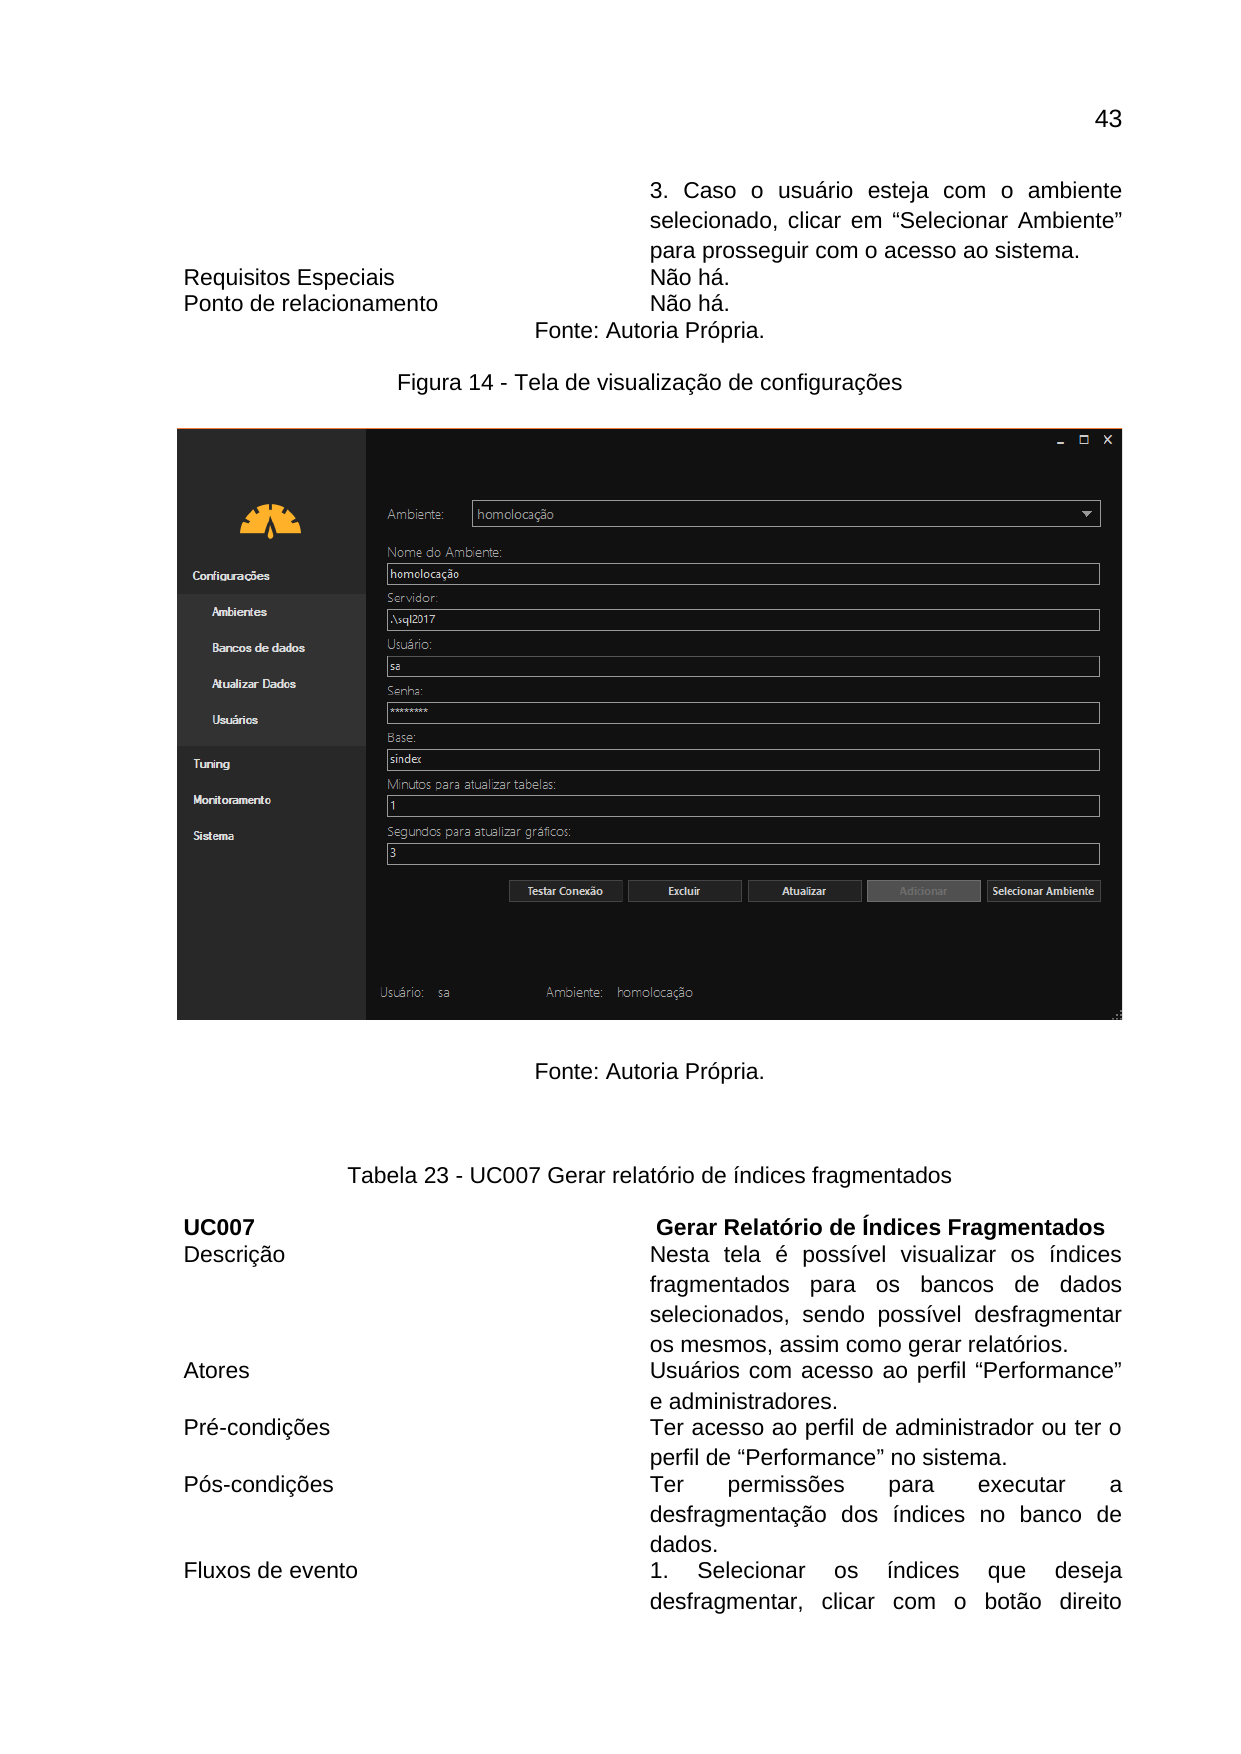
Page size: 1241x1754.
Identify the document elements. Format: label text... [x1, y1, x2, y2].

text Fonte: Autoria Própria. [177, 317, 1122, 343]
table_cell Não há. [650, 264, 1122, 290]
table_cell Atores [177, 1358, 649, 1414]
table_cell Pós-condições [177, 1471, 649, 1557]
table_header UC007 [177, 1214, 649, 1241]
table_cell [177, 177, 649, 264]
table_cell Pré-condições [177, 1414, 649, 1471]
picture [177, 428, 1123, 1020]
table_cell Ter permissões para executar a desfragmentação dos índices no banco de dados. [650, 1471, 1122, 1557]
table_cell Descrição [177, 1241, 649, 1357]
text Fonte: Autoria Própria. [177, 1020, 1122, 1084]
text Figura 14 - Tela de visualização de configurações [177, 368, 1122, 395]
table_cell Usuários com acesso ao perfil “Performance” e administradores. [650, 1358, 1122, 1414]
table_cell Não há. [650, 290, 1122, 317]
table_cell 1. Selecionar os índices que deseja desfragmentar, clicar com o botão direito [650, 1558, 1122, 1614]
text Tabela 23 - UC007 Gerar relatório de índices fragmentados [177, 1162, 1122, 1188]
text [177, 421, 1122, 428]
table_cell Ponto de relacionamento [177, 290, 649, 317]
table_cell Requisitos Especiais [177, 264, 649, 290]
table_cell 3. Caso o usuário esteja com o ambiente selecionado, clicar em “Selecionar Ambiente” para prosseguir com o acesso ao sistema. [650, 177, 1122, 264]
table_cell Fluxos de evento [177, 1558, 649, 1614]
table_cell Ter acesso ao perfil de administrador ou ter o perfil de “Performance” no sistema. [650, 1414, 1122, 1471]
table_header Gerar Relatório de Índices Fragmentados [650, 1214, 1122, 1241]
table_cell Nesta tela é possível visualizar os índices fragmentados para os bancos de dados selecionados, sendo possível desfragmentar os mesmos, assim como gerar relatórios. [650, 1241, 1122, 1357]
